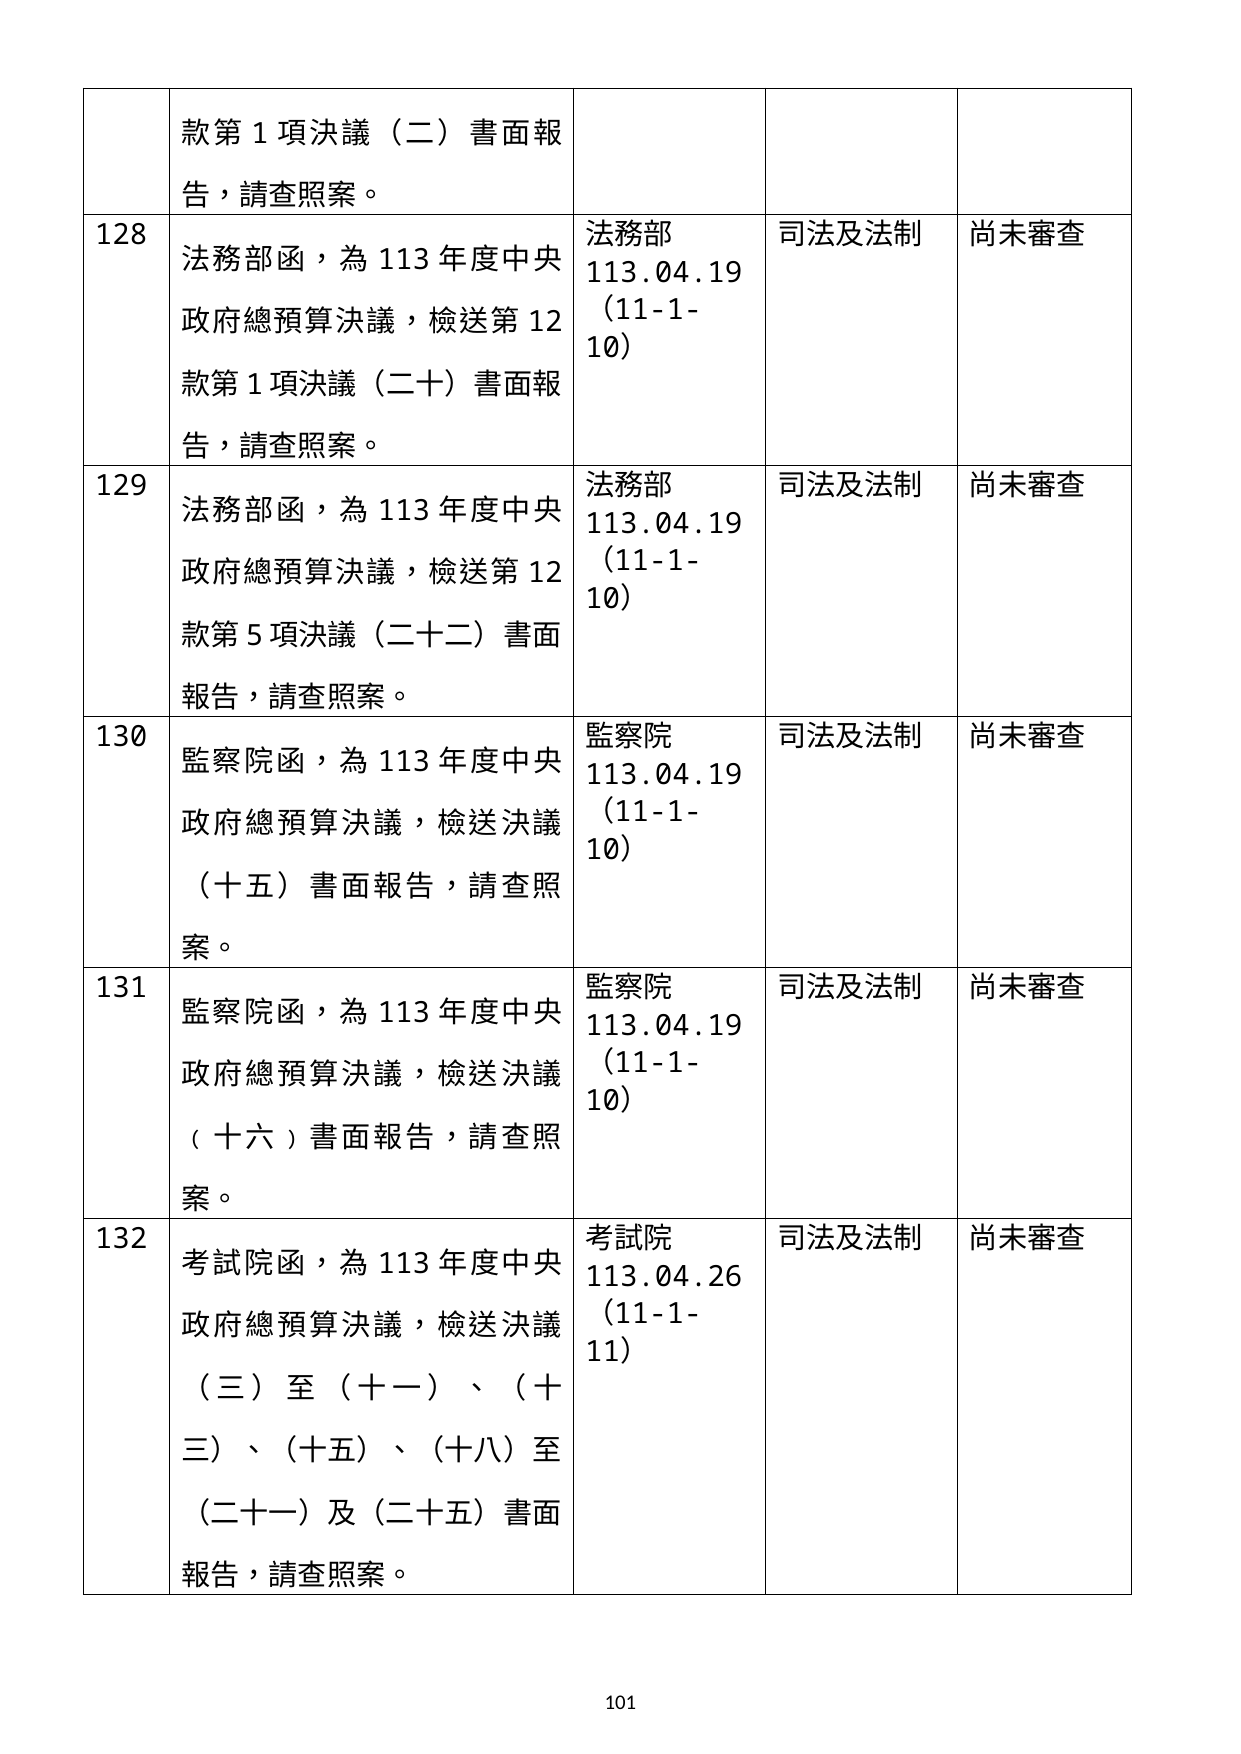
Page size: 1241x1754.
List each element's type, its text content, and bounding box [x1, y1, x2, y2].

table_cell 司法及法制 [766, 717, 957, 967]
table_cell 130 [84, 717, 169, 967]
table_cell [84, 89, 169, 214]
table_cell [766, 89, 957, 214]
table_cell 司法及法制 [766, 215, 957, 465]
table_cell 監察院 113.04.19 （11-1-10） [574, 968, 765, 1218]
table_cell 款第1項決議（二）書面報告，請查照案。 [170, 89, 573, 214]
table_cell 監察院函，為113年度中央政府總預算決議，檢送決議﹙十六﹚書面報告，請查照案。 [170, 968, 573, 1218]
table_cell 129 [84, 466, 169, 716]
table_cell 法務部函，為113年度中央政府總預算決議，檢送第12款第1項決議（二十）書面報告，請查照案。 [170, 215, 573, 465]
table_cell 131 [84, 968, 169, 1218]
table_cell 尚未審查 [958, 1219, 1131, 1594]
table_cell 司法及法制 [766, 466, 957, 716]
table_cell 法務部函，為113年度中央政府總預算決議，檢送第12款第5項決議（二十二）書面報告，請查照案。 [170, 466, 573, 716]
table_cell 尚未審查 [958, 215, 1131, 465]
table_cell 132 [84, 1219, 169, 1594]
table_cell 尚未審查 [958, 466, 1131, 716]
table_cell 監察院 113.04.19 （11-1-10） [574, 717, 765, 967]
table_cell 考試院函，為113年度中央政府總預算決議，檢送決議（三）至（十一）、（十三）、（十五）、（十八）至（二十一）及（二十五）書面報告，請查照案。 [170, 1219, 573, 1594]
table_cell 尚未審查 [958, 717, 1131, 967]
table_cell 法務部 113.04.19 （11-1-10） [574, 466, 765, 716]
table_cell 司法及法制 [766, 1219, 957, 1594]
table_cell 法務部 113.04.19 （11-1-10） [574, 215, 765, 465]
table_cell 司法及法制 [766, 968, 957, 1218]
table_cell 考試院 113.04.26 （11-1-11） [574, 1219, 765, 1594]
table_cell 128 [84, 215, 169, 465]
table_cell 監察院函，為113年度中央政府總預算決議，檢送決議（十五）書面報告，請查照案。 [170, 717, 573, 967]
table_cell [958, 89, 1131, 214]
table_cell 尚未審查 [958, 968, 1131, 1218]
table_cell [574, 89, 765, 214]
